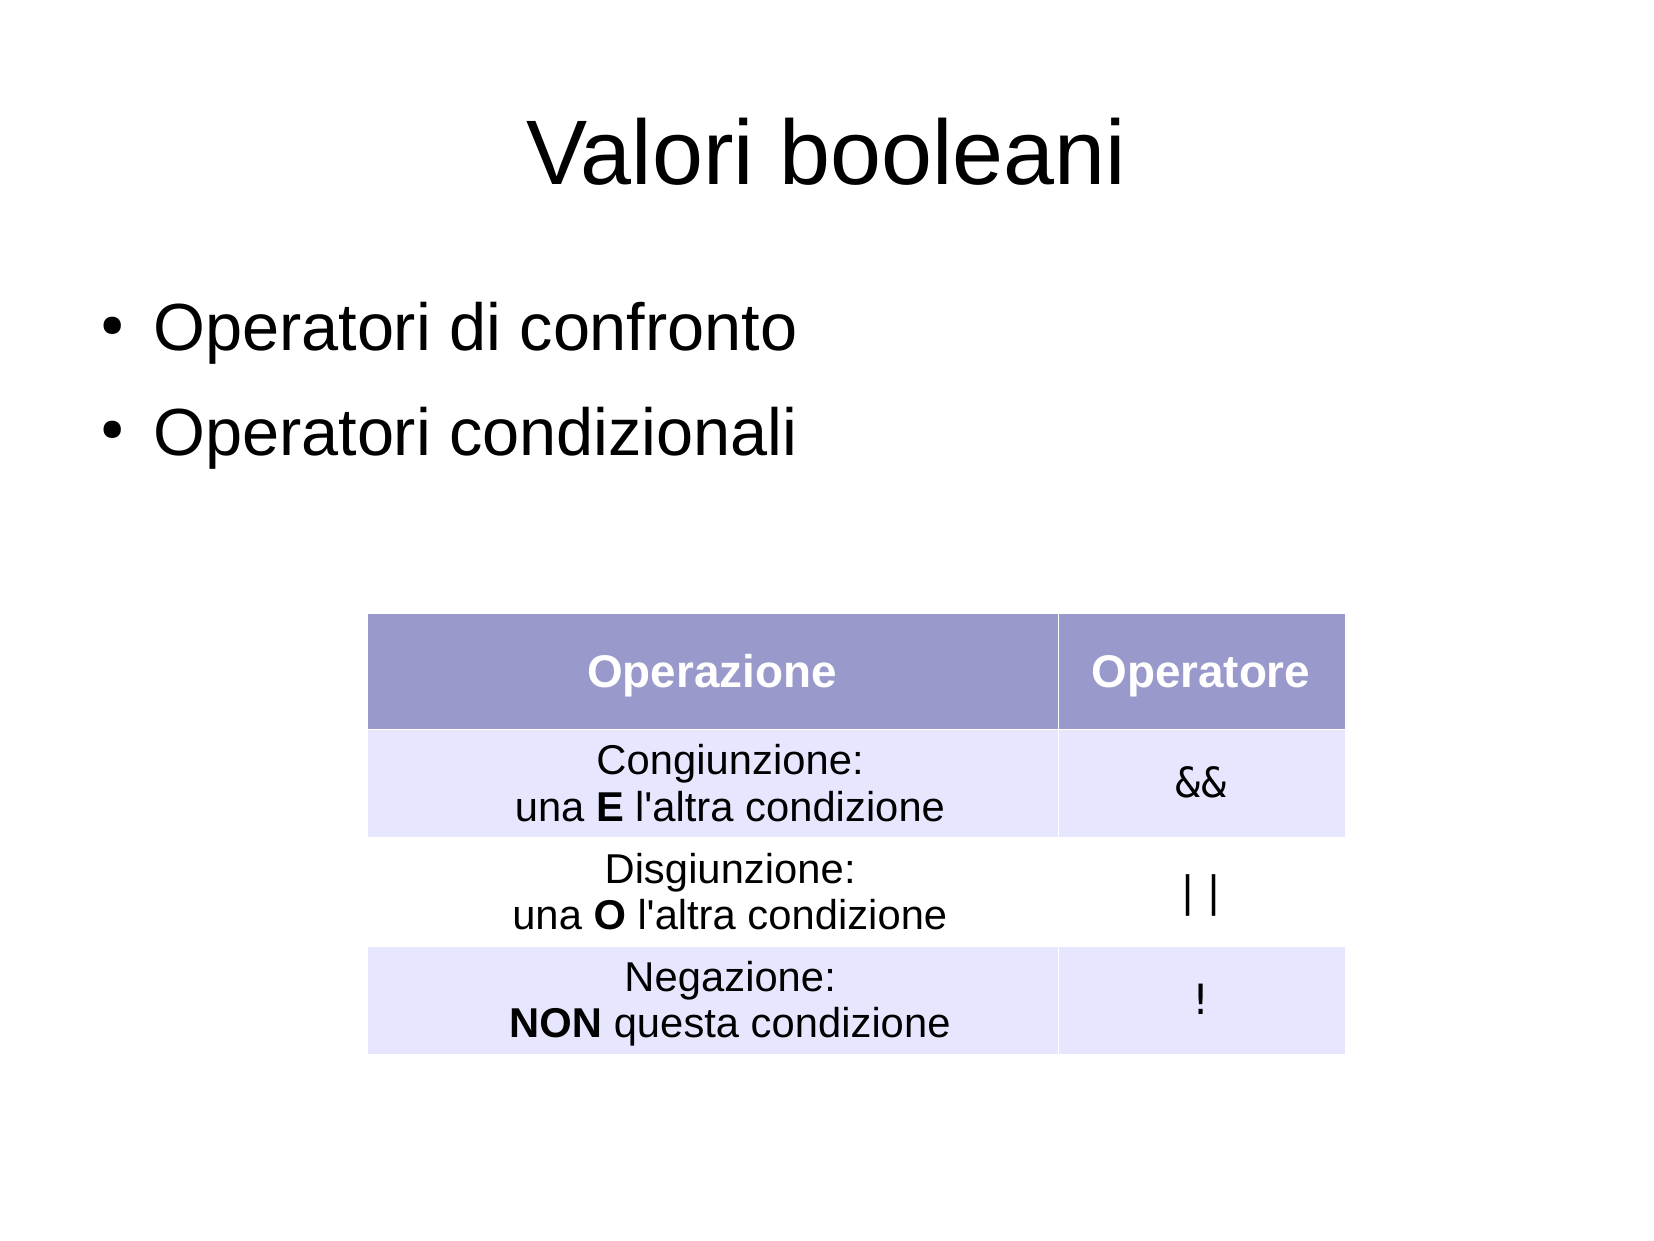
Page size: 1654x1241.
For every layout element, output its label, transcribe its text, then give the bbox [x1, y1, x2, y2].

table_cell Congiunzione: una E l'altra condizione [368, 730, 1058, 837]
table_cell Negazione: NON questa condizione [368, 947, 1058, 1054]
title Valori booleani [82, 49, 1571, 257]
table_cell || [1059, 838, 1345, 946]
table_header Operatore [1059, 614, 1345, 729]
list Operatori di confronto Operatori condizionali [82, 290, 1571, 1010]
table_cell ! [1059, 947, 1345, 1054]
table_header Operazione [368, 614, 1058, 729]
table_cell Disgiunzione: una O l'altra condizione [368, 838, 1058, 946]
table_cell && [1059, 730, 1345, 837]
